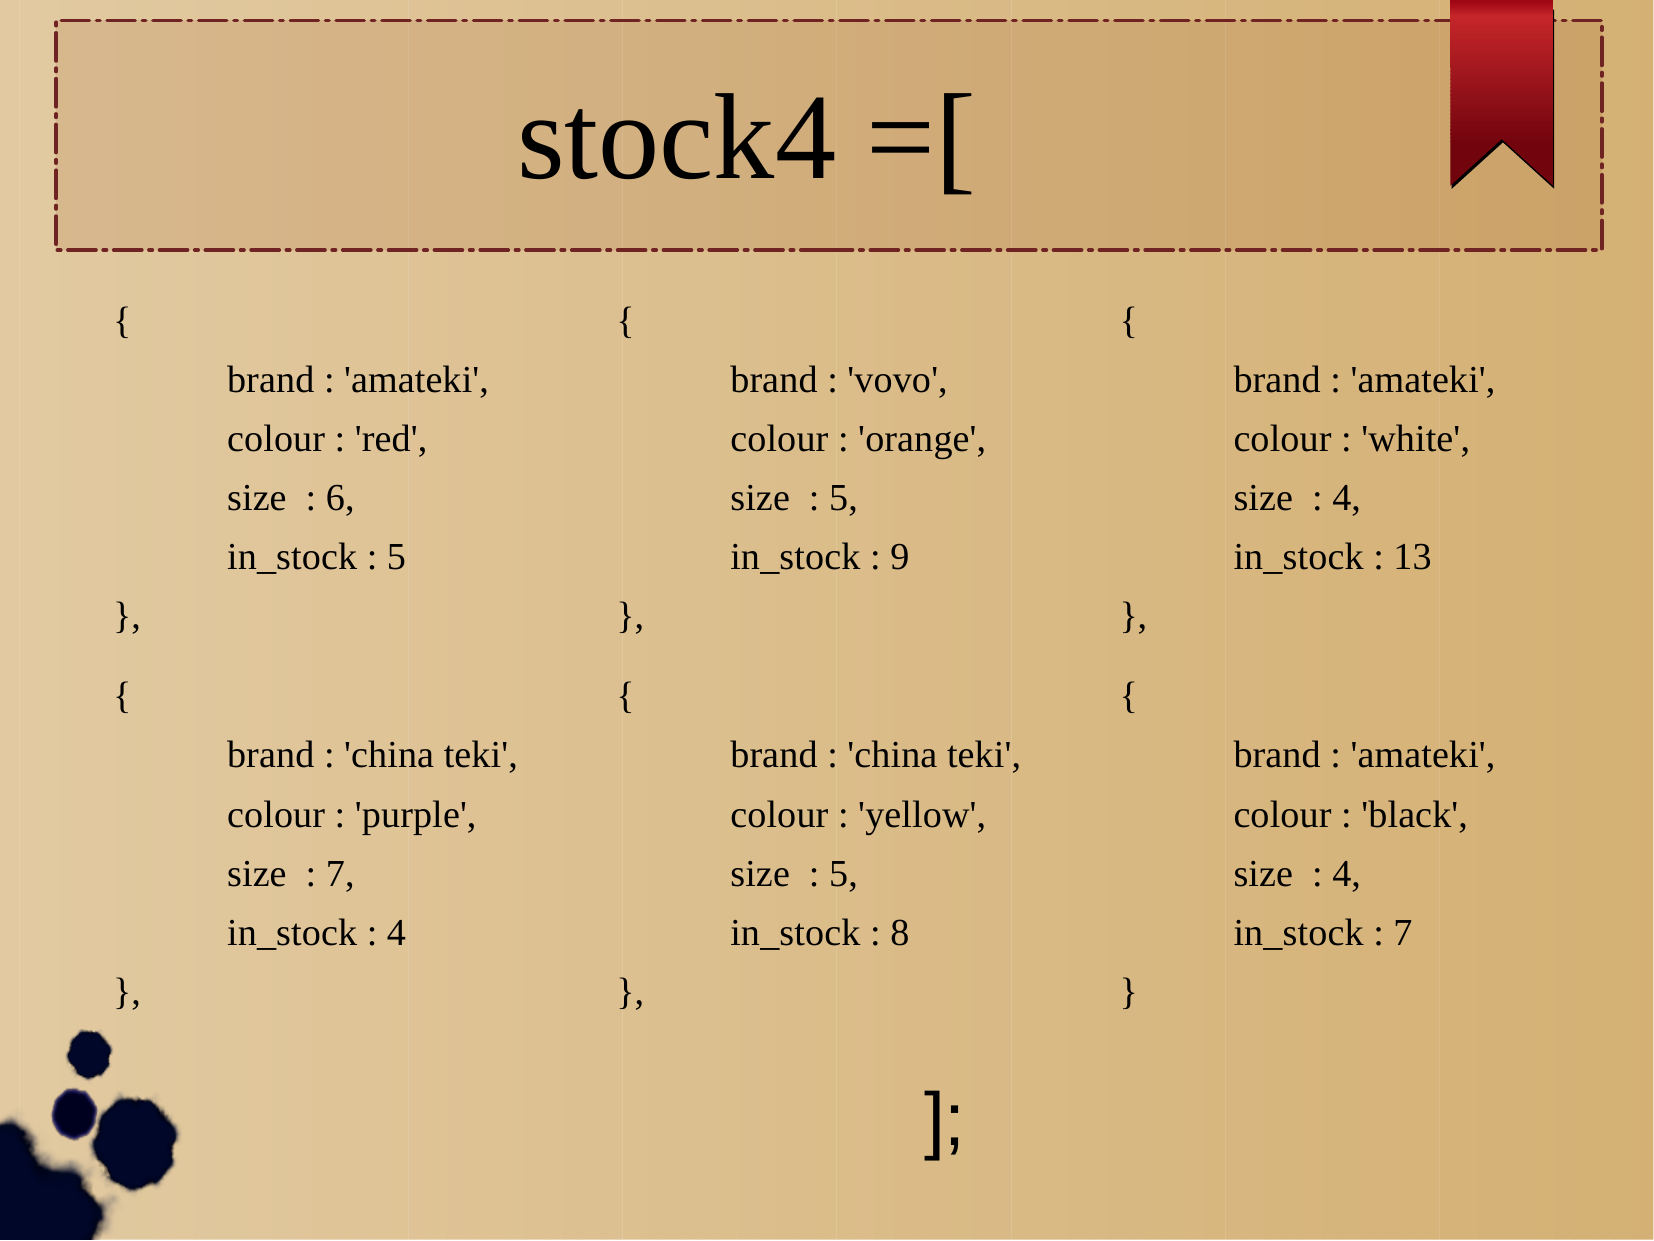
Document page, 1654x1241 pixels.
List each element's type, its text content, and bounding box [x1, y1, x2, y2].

text_box ]; [909, 1070, 1205, 1170]
title stock4 =[ [82, 47, 1412, 229]
list { brand : 'china teki', colour : 'purple', size : 7, in_stock : 4 }, [82, 674, 562, 1018]
list { brand : 'china teki', colour : 'yellow', size : 5, in_stock : 8 }, [585, 674, 1066, 1018]
list { brand : 'amateki', colour : 'black', size : 4, in_stock : 7 } [1089, 674, 1569, 1018]
list { brand : 'vovo', colour : 'orange', size : 5, in_stock : 9 }, [585, 299, 1066, 643]
list { brand : 'amateki', colour : 'white', size : 4, in_stock : 13 }, [1089, 299, 1569, 643]
list { brand : 'amateki', colour : 'red', size : 6, in_stock : 5 }, [82, 299, 562, 643]
